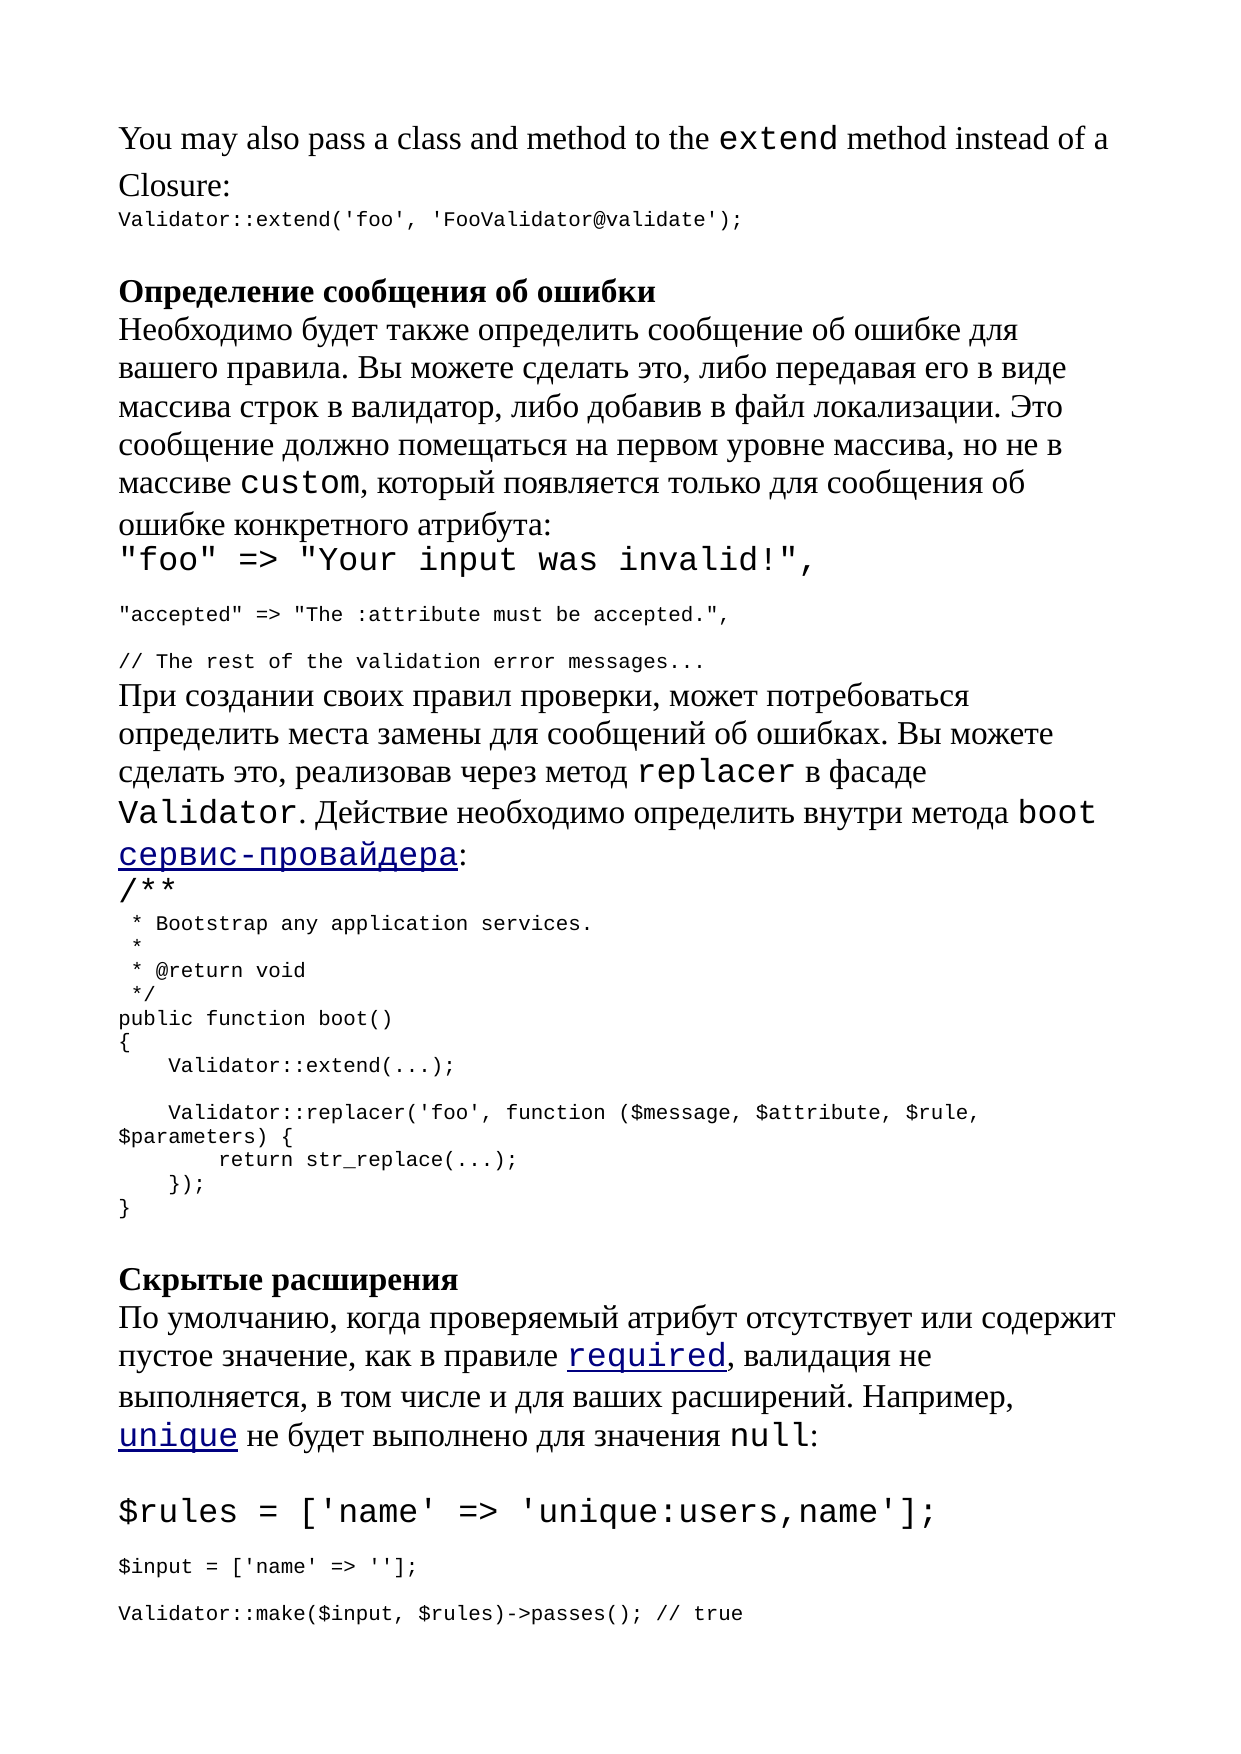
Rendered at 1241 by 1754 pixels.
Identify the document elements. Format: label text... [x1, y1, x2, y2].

text * @return void [118, 960, 1122, 984]
text Validator::replacer('foo', function ($message, $attribute, $rule, $parameters) { [118, 1102, 1122, 1149]
text } [118, 1197, 1122, 1220]
text public function boot() [118, 1008, 1122, 1031]
text "accepted" => "The :attribute must be accepted.", [118, 604, 1122, 627]
text При создании своих правил проверки, может потребоваться определить места замены для сообщений об ошибках. Вы можете сделать это, реализовав через метод replacer в фасаде Validator. Действие необходимо определить внутри метода boot сервис-провайдера: /** [118, 675, 1122, 913]
text * [118, 937, 1122, 960]
text */ [118, 984, 1122, 1008]
text "foo" => "Your input was invalid!", [118, 542, 1122, 580]
text }); [118, 1173, 1122, 1197]
text You may also pass a class and method to the extend method instead of a Closure: [118, 118, 1122, 203]
text Необходимо будет также определить сообщение об ошибке для вашего правила. Вы можете сделать это, либо передавая его в виде массива строк в валидатор, либо добавив в файл локализации. Это сообщение должно помещаться на первом уровне массива, но не в массиве custom, который появляется только для сообщения об ошибке конкретного атрибута: [118, 309, 1122, 542]
text return str_replace(...); [118, 1149, 1122, 1173]
text По умолчанию, когда проверяемый атрибут отсутствует или содержит пустое значение, как в правиле required, валидация не выполняется, в том числе и для ваших расширений. Например, unique не будет выполнено для значения null: $rules = ['name' => 'unique:users,name']; [118, 1297, 1122, 1532]
text Validator::extend(...); [118, 1055, 1122, 1078]
text Validator::extend('foo', 'FooValidator@validate'); [118, 209, 1122, 233]
subtitle Определение сообщения об ошибки [118, 271, 1122, 309]
subtitle Скрытые расширения [118, 1259, 1122, 1297]
text * Bootstrap any application services. [118, 913, 1122, 937]
text // The rest of the validation error messages... [118, 651, 1122, 675]
text { [118, 1031, 1122, 1055]
text $input = ['name' => '']; [118, 1556, 1122, 1580]
text Validator::make($input, $rules)->passes(); // true [118, 1603, 1122, 1627]
